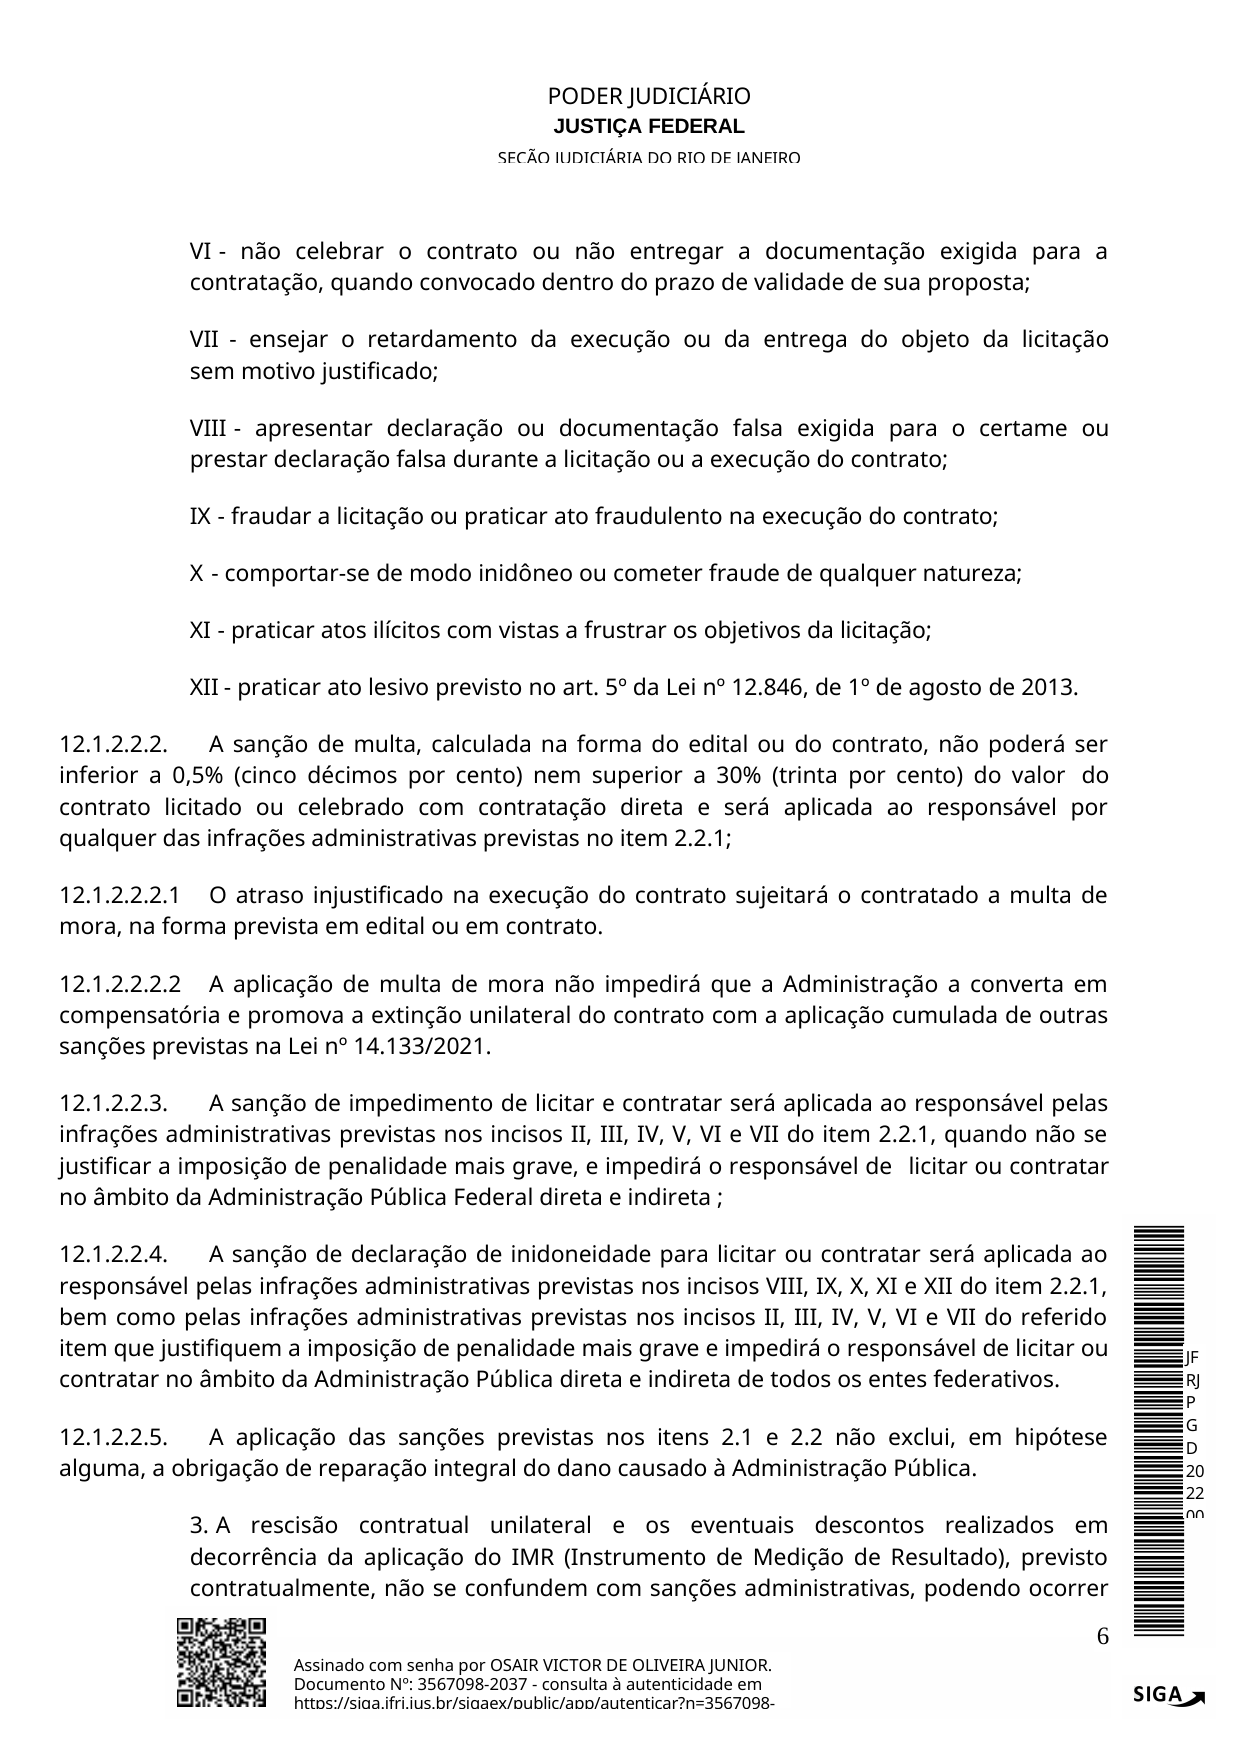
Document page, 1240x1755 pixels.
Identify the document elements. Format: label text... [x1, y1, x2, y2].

list O atraso injustificado na execução do contrato sujeitará o contratado a multa de mora, na forma prevista em edital ou em contrato. [59, 879, 1109, 942]
list A sanção de impedimento de licitar e contratar será aplicada ao responsável pelas infrações administrativas previstas nos incisos II, III, IV, V, VI e VII do item 2.2.1, quando não se justificar a imposição de penalidade mais grave, e impedirá o responsável de licitar ou contratar no âmbito da Administração Pública Federal direta e indireta ; [59, 1087, 1109, 1212]
list - fraudar a licitação ou praticar ato fraudulento na execução do contrato; [189, 500, 1181, 531]
list - comportar-se de modo inidôneo ou cometer fraude de qualquer natureza; [189, 557, 1181, 588]
list A rescisão contratual unilateral e os eventuais descontos realizados em decorrência da aplicação do IMR (Instrumento de Medição de Resultado), previsto contratualmente, não se confundem com sanções administrativas, podendo ocorrer [189, 1509, 1109, 1603]
list A aplicação das sanções previstas nos itens 2.1 e 2.2 não exclui, em hipótese alguma, a obrigação de reparação integral do dano causado à Administração Pública. [59, 1421, 1109, 1483]
list - praticar ato lesivo previsto no art. 5º da Lei nº 12.846, de 1º de agosto de 2013. [189, 671, 1181, 702]
list - praticar atos ilícitos com vistas a frustrar os objetivos da licitação; [189, 614, 1181, 645]
list - apresentar declaração ou documentação falsa exigida para o certame ou prestar declaração falsa durante a licitação ou a execução do contrato; [189, 412, 1109, 474]
list - ensejar o retardamento da execução ou da entrega do objeto da licitação sem motivo justificado; [189, 323, 1109, 386]
list A sanção de declaração de inidoneidade para licitar ou contratar será aplicada ao responsável pelas infrações administrativas previstas nos incisos VIII, IX, X, XI e XII do item 2.2.1, bem como pelas infrações administrativas previstas nos incisos II, III, IV, V, VI e VII do referido item que justifiquem a imposição de penalidade mais grave e impedirá o responsável de licitar ou contratar no âmbito da Administração Pública direta e indireta de todos os entes federativos. [59, 1238, 1109, 1394]
list A sanção de multa, calculada na forma do edital ou do contrato, não poderá ser inferior a 0,5% (cinco décimos por cento) nem superior a 30% (trinta por cento) do valor do contrato licitado ou celebrado com contratação direta e será aplicada ao responsável por qualquer das infrações administrativas previstas no item 2.2.1; [59, 728, 1109, 853]
list A aplicação de multa de mora não impedirá que a Administração a converta em compensatória e promova a extinção unilateral do contrato com a aplicação cumulada de outras sanções previstas na Lei nº 14.133/2021. [59, 967, 1109, 1061]
text JFRJPGD202200034A [1186, 1346, 1206, 1518]
list - não celebrar o contrato ou não entregar a documentação exigida para a contratação, quando convocado dentro do prazo de validade de sua proposta; [189, 235, 1109, 297]
